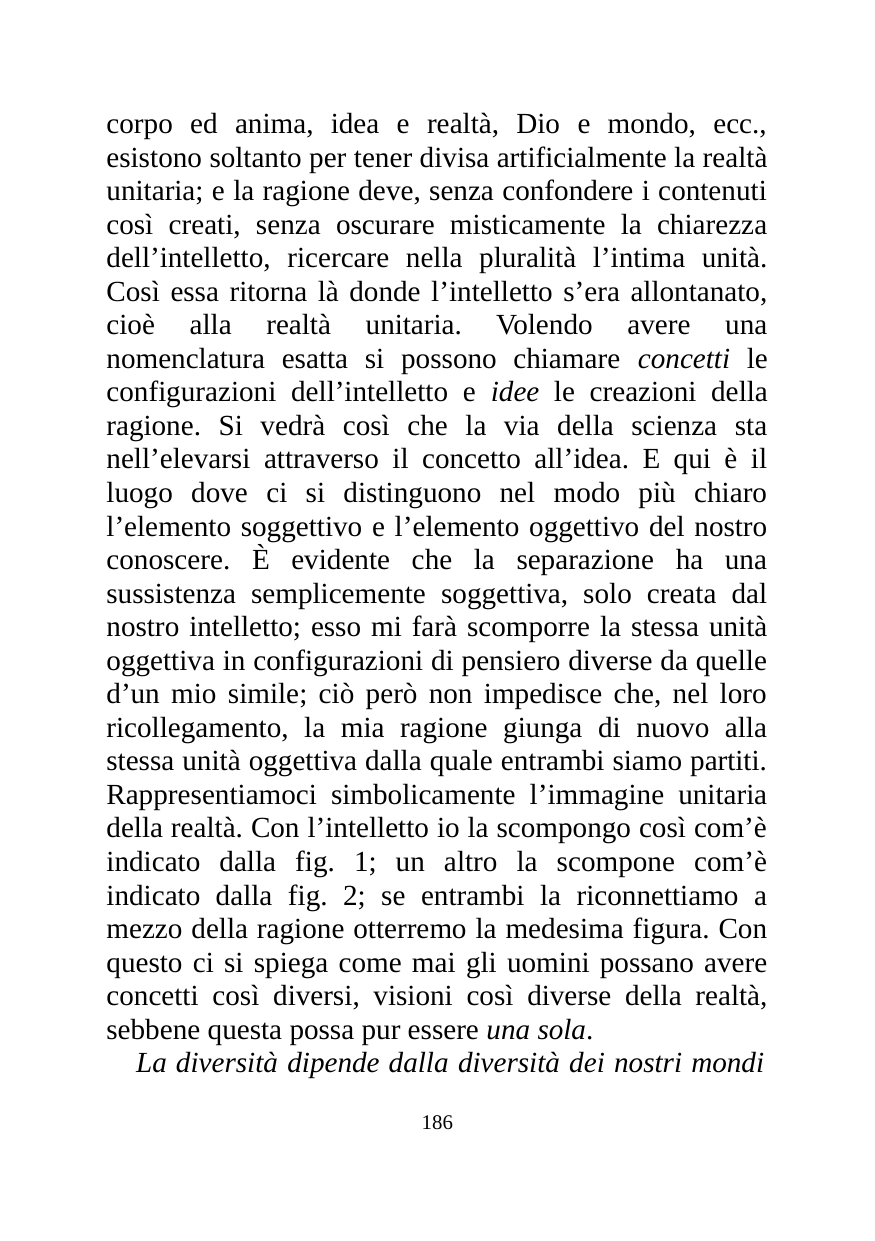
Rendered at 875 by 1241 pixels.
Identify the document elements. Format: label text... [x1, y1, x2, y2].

text La diversità dipende dalla diversità dei nostri mondi [106, 1045, 768, 1079]
text corpo ed anima, idea e realtà, Dio e mondo, ecc., esistono soltanto per tener divisa artificialmente la realtà unitaria; e la ragione deve, senza confondere i contenuti così creati, senza oscurare misticamente la chiarezza dell’intelletto, ricercare nella pluralità l’intima unità. Così essa ritorna là donde l’intelletto s’era allontanato, cioè alla realtà unitaria. Volendo avere una nomenclatura esatta si possono chiamare concetti le configurazioni dell’intelletto e idee le creazioni della ragione. Si vedrà così che la via della scienza sta nell’elevarsi attraverso il concetto all’idea. E qui è il luogo dove ci si distinguono nel modo più chiaro l’elemento soggettivo e l’elemento oggettivo del nostro conoscere. È evidente che la separazione ha una sussistenza semplicemente soggettiva, solo creata dal nostro intelletto; esso mi farà scomporre la stessa unità oggettiva in configurazioni di pensiero diverse da quelle d’un mio simile; ciò però non impedisce che, nel loro ricollegamento, la mia ragione giunga di nuovo alla stessa unità oggettiva dalla quale entrambi siamo partiti. Rappresentiamoci simbolicamente l’immagine unitaria della realtà. Con l’intelletto io la scompongo così com’è indicato dalla fig. 1; un altro la scompone com’è indicato dalla fig. 2; se entrambi la riconnettiamo a mezzo della ragione otterremo la medesima figura. Con questo ci si spiega come mai gli uomini possano avere concetti così diversi, visioni così diverse della realtà, sebbene questa possa pur essere una sola. [106, 106, 768, 1045]
